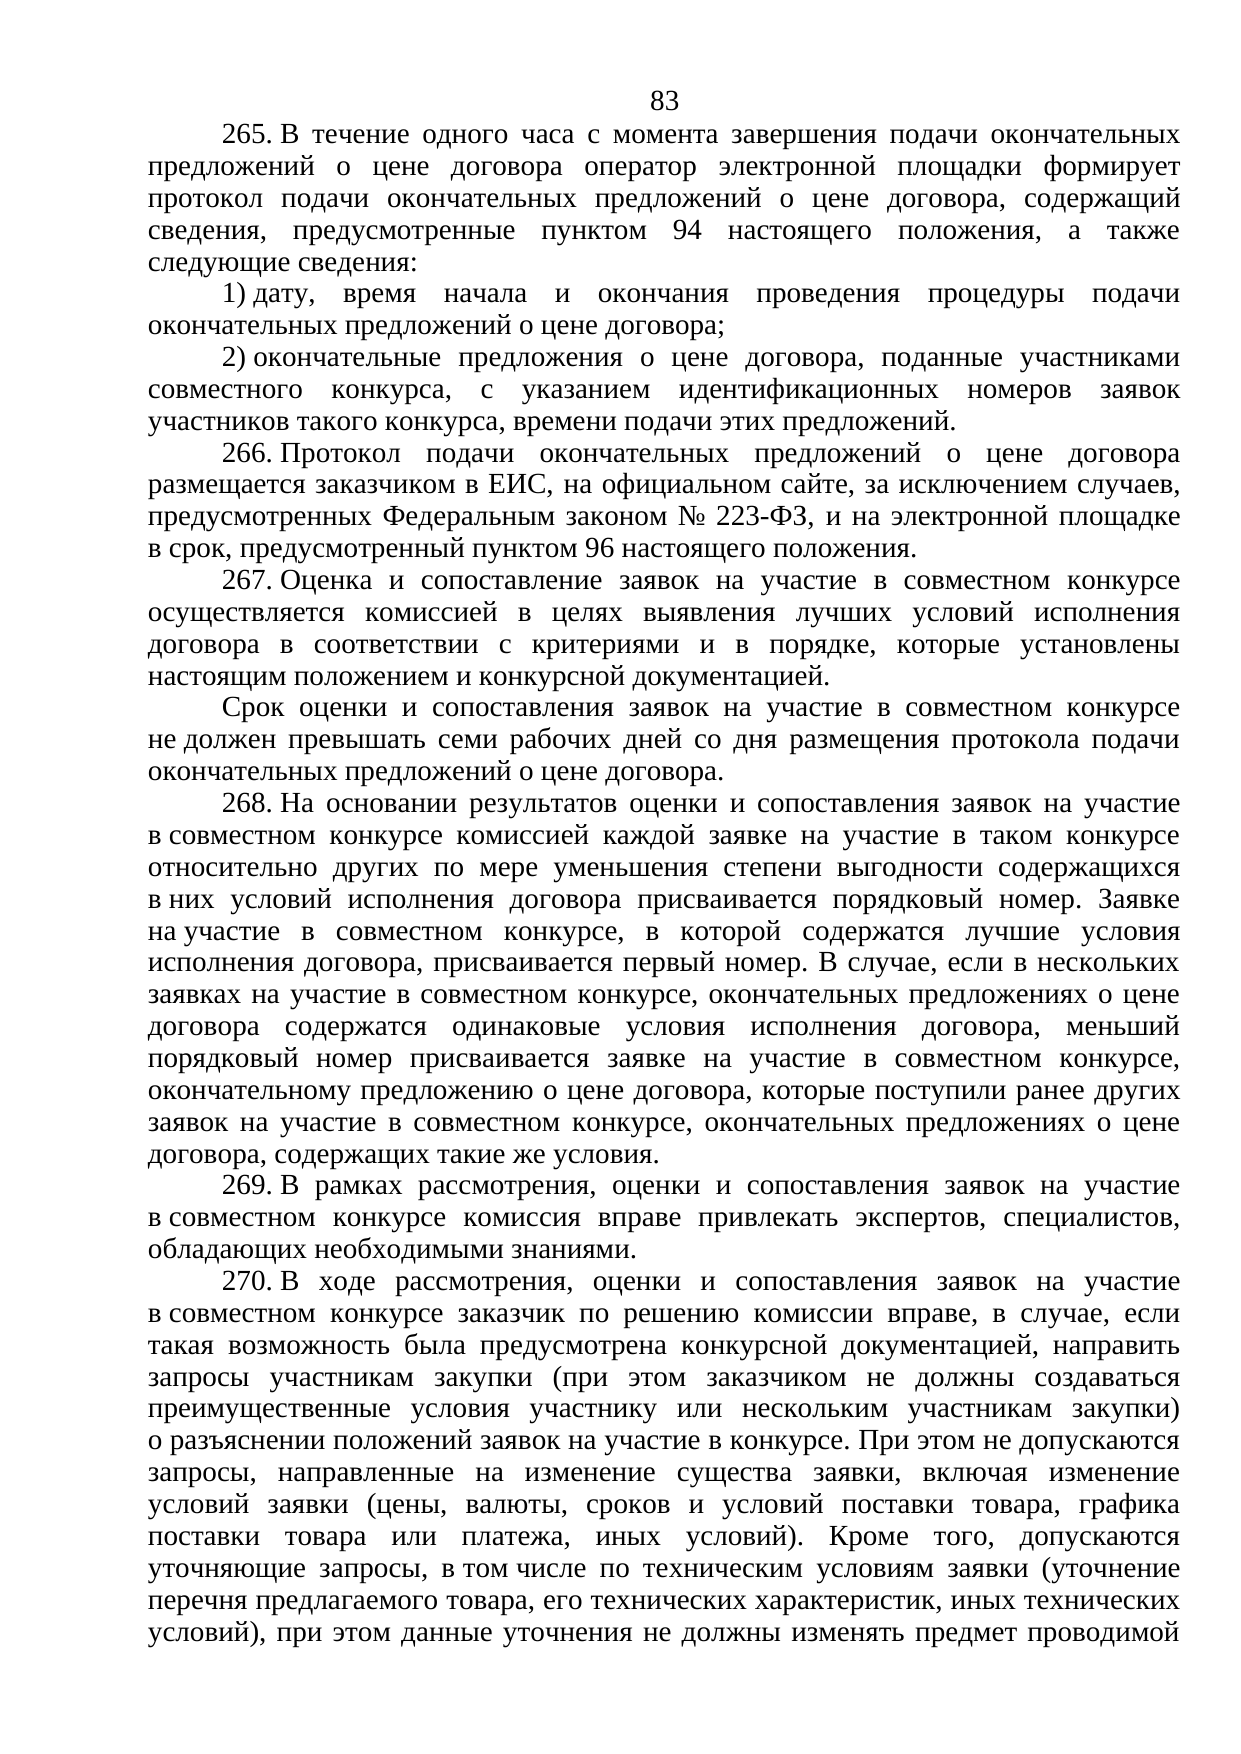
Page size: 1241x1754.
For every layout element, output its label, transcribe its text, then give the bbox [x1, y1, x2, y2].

text Срок оценки и сопоставления заявок на участие в совместном конкурсе не должен превышать семи рабочих дней со дня размещения протокола подачи окончательных предложений о цене договора. [148, 691, 1181, 787]
text 2) окончательные предложения о цене договора, поданные участниками совместного конкурса, с указанием идентификационных номеров заявок участников такого конкурса, времени подачи этих предложений. [148, 341, 1181, 437]
text 270. В ходе рассмотрения, оценки и сопоставления заявок на участие в совместном конкурсе заказчик по решению комиссии вправе, в случае, если такая возможность была предусмотрена конкурсной документацией, направить запросы участникам закупки (при этом заказчиком не должны создаваться преимущественные условия участнику или нескольким участникам закупки) о разъяснении положений заявок на участие в конкурсе. При этом не допускаются запросы, направленные на изменение существа заявки, включая изменение условий заявки (цены, валюты, сроков и условий поставки товара, графика поставки товара или платежа, иных условий). Кроме того, допускаются уточняющие запросы, в том числе по техническим условиям заявки (уточнение перечня предлагаемого товара, его технических характеристик, иных технических условий), при этом данные уточнения не должны изменять предмет проводимой [148, 1265, 1181, 1647]
text 267. Оценка и сопоставление заявок на участие в совместном конкурсе осуществляется комиссией в целях выявления лучших условий исполнения договора в соответствии с критериями и в порядке, которые установлены настоящим положением и конкурсной документацией. [148, 564, 1181, 691]
text 265. В течение одного часа с момента завершения подачи окончательных предложений о цене договора оператор электронной площадки формирует протокол подачи окончательных предложений о цене договора, содержащий сведения, предусмотренные пунктом 94 настоящего положения, а также следующие сведения: [148, 118, 1181, 277]
text 1) дату, время начала и окончания проведения процедуры подачи окончательных предложений о цене договора; [148, 277, 1181, 341]
text 269. В рамках рассмотрения, оценки и сопоставления заявок на участие в совместном конкурсе комиссия вправе привлекать экспертов, специалистов, обладающих необходимыми знаниями. [148, 1169, 1181, 1265]
text 268. На основании результатов оценки и сопоставления заявок на участие в совместном конкурсе комиссией каждой заявке на участие в таком конкурсе относительно других по мере уменьшения степени выгодности содержащихся в них условий исполнения договора присваивается порядковый номер. Заявке на участие в совместном конкурсе, в которой содержатся лучшие условия исполнения договора, присваивается первый номер. В случае, если в нескольких заявках на участие в совместном конкурсе, окончательных предложениях о цене договора содержатся одинаковые условия исполнения договора, меньший порядковый номер присваивается заявке на участие в совместном конкурсе, окончательному предложению о цене договора, которые поступили ранее других заявок на участие в совместном конкурсе, окончательных предложениях о цене договора, содержащих такие же условия. [148, 787, 1181, 1169]
text 266. Протокол подачи окончательных предложений о цене договора размещается заказчиком в ЕИС, на официальном сайте, за исключением случаев, предусмотренных Федеральным законом № 223-ФЗ, и на электронной площадке в срок, предусмотренный пунктом 96 настоящего положения. [148, 437, 1181, 564]
